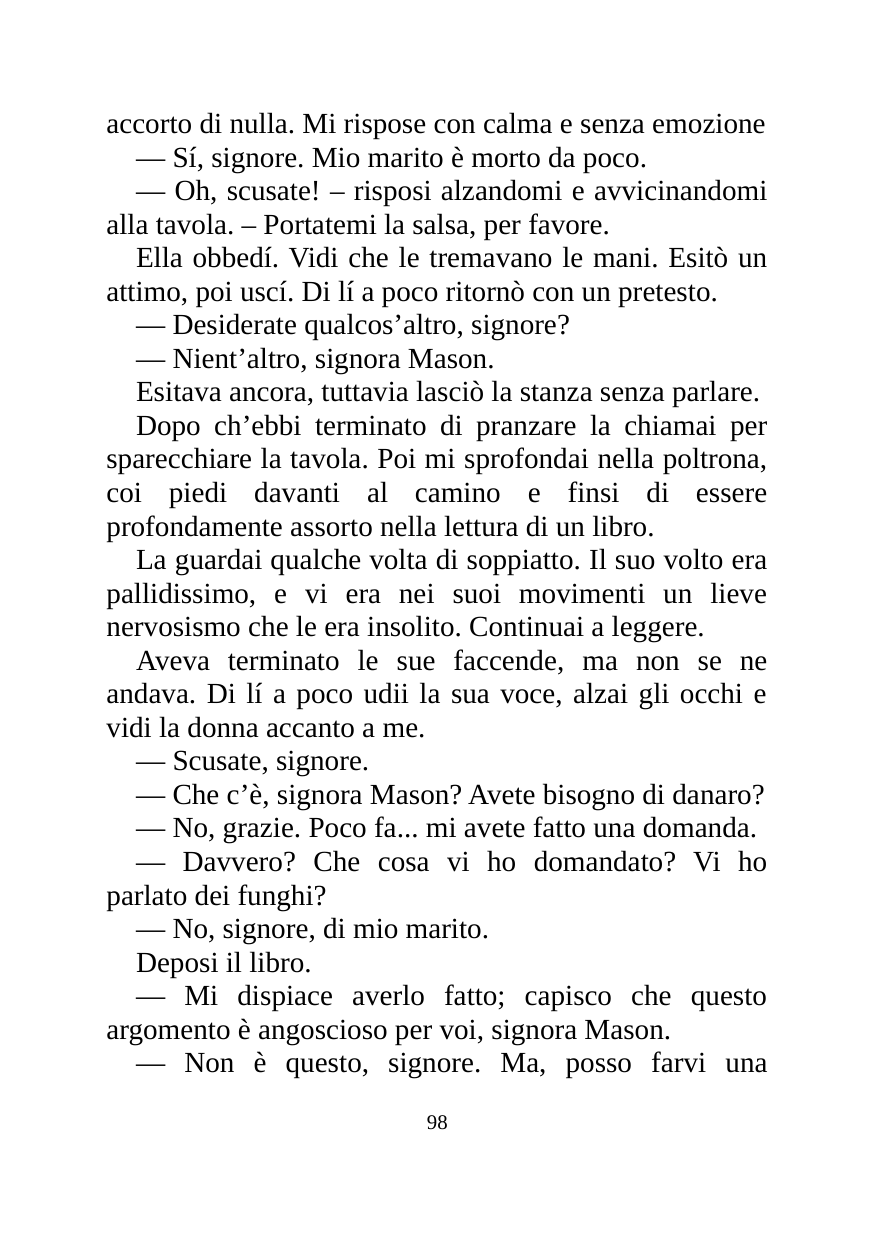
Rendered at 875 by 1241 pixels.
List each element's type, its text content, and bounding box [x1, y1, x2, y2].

text — Mi dispiace averlo fatto; capisco che questo argomento è angoscioso per voi, signora Mason. [106, 978, 768, 1045]
text — Non è questo, signore. Ma, posso farvi una [106, 1045, 768, 1079]
text — Nient’altro, signora Mason. [106, 341, 768, 374]
text — Oh, scusate! – risposi alzandomi e avvicinandomi alla tavola. – Portatemi la salsa, per favore. [106, 173, 768, 240]
text La guardai qualche volta di soppiatto. Il suo volto era pallidissimo, e vi era nei suoi movimenti un lieve nervosismo che le era insolito. Continuai a leggere. [106, 542, 768, 643]
text Ella obbedí. Vidi che le tremavano le mani. Esitò un attimo, poi uscí. Di lí a poco ritornò con un pretesto. [106, 240, 768, 307]
text — Scusate, signore. [106, 743, 768, 777]
text Dopo ch’ebbi terminato di pranzare la chiamai per sparecchiare la tavola. Poi mi sprofondai nella poltrona, coi piedi davanti al camino e finsi di essere profondamente assorto nella lettura di un libro. [106, 408, 768, 542]
text — No, grazie. Poco fa... mi avete fatto una domanda. [106, 811, 768, 844]
text accorto di nulla. Mi rispose con calma e senza emozione [106, 106, 768, 140]
text — Che c’è, signora Mason? Avete bisogno di danaro? [106, 777, 768, 811]
text — Desiderate qualcos’altro, signore? [106, 307, 768, 341]
text Esitava ancora, tuttavia lasciò la stanza senza parlare. [106, 374, 768, 408]
text — Sí, signore. Mio marito è morto da poco. [106, 140, 768, 173]
text — Davvero? Che cosa vi ho domandato? Vi ho parlato dei funghi? [106, 844, 768, 911]
text — No, signore, di mio marito. [106, 911, 768, 945]
text Deposi il libro. [106, 945, 768, 978]
text Aveva terminato le sue faccende, ma non se ne andava. Di lí a poco udii la sua voce, alzai gli occhi e vidi la donna accanto a me. [106, 643, 768, 743]
